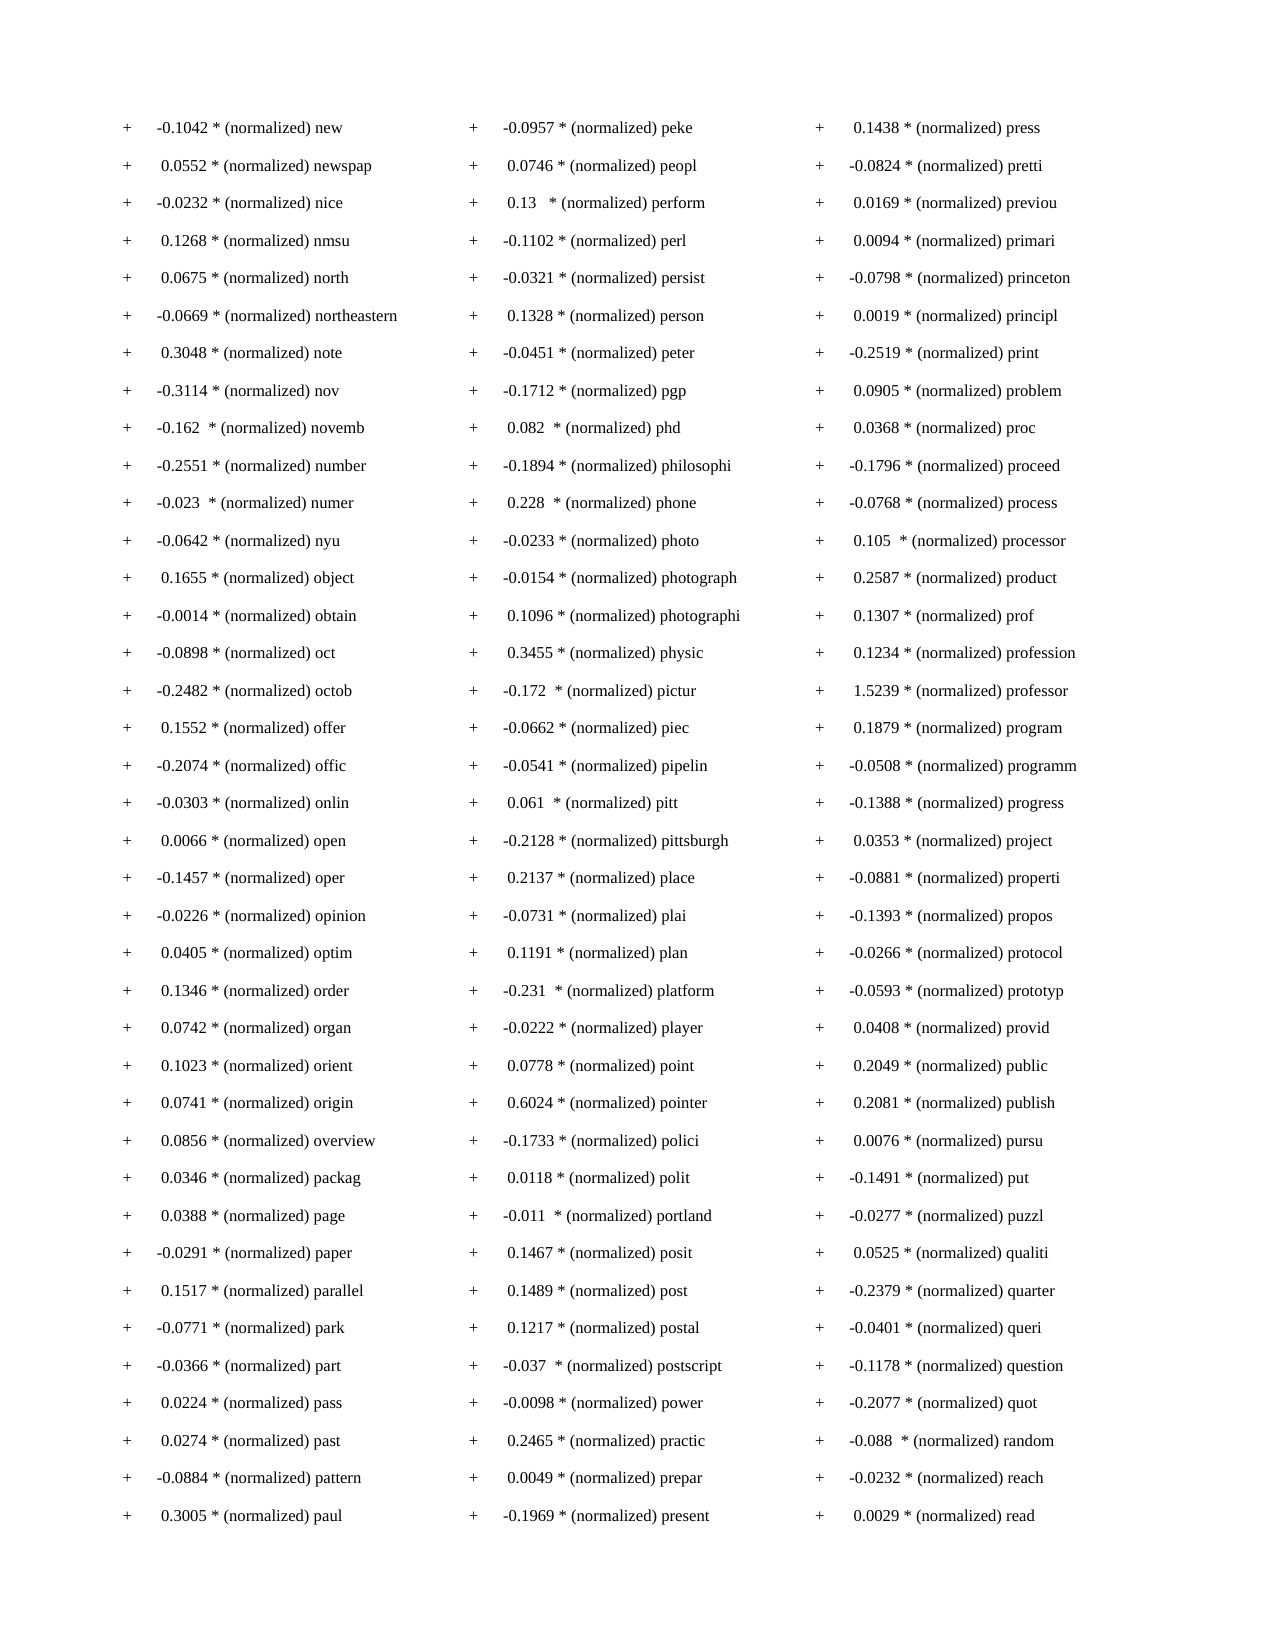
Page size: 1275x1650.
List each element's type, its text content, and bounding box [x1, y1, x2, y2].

text + 0.0224 * (normalized) pass [118, 1393, 464, 1412]
text + 0.0368 * (normalized) proc [811, 418, 1157, 437]
text + 0.0388 * (normalized) page [118, 1206, 464, 1225]
text + -0.1457 * (normalized) oper [118, 868, 464, 887]
text + -0.0771 * (normalized) park [118, 1318, 464, 1337]
text + 0.2049 * (normalized) public [811, 1056, 1157, 1075]
text + -0.023 * (normalized) numer [118, 493, 464, 512]
text + 0.1191 * (normalized) plan [464, 943, 811, 962]
text + 0.0076 * (normalized) pursu [811, 1131, 1157, 1150]
text + 0.1307 * (normalized) prof [811, 606, 1157, 625]
text + 0.1489 * (normalized) post [464, 1281, 811, 1300]
text + -0.2379 * (normalized) quarter [811, 1281, 1157, 1300]
text + 0.0353 * (normalized) project [811, 831, 1157, 850]
text + 0.1346 * (normalized) order [118, 981, 464, 1000]
text + -0.037 * (normalized) postscript [464, 1356, 811, 1375]
text + -0.0824 * (normalized) pretti [811, 156, 1157, 175]
text + -0.231 * (normalized) platform [464, 981, 811, 1000]
text + 0.061 * (normalized) pitt [464, 793, 811, 812]
text + 0.2465 * (normalized) practic [464, 1431, 811, 1450]
text + -0.0798 * (normalized) princeton [811, 268, 1157, 287]
text + 0.0905 * (normalized) problem [811, 381, 1157, 400]
text + 0.1438 * (normalized) press [811, 118, 1157, 137]
text + -0.1894 * (normalized) philosophi [464, 456, 811, 475]
text + -0.0222 * (normalized) player [464, 1018, 811, 1037]
text + 0.0118 * (normalized) polit [464, 1168, 811, 1187]
text + 0.2137 * (normalized) place [464, 868, 811, 887]
text + 0.1023 * (normalized) orient [118, 1056, 464, 1075]
text + -0.1796 * (normalized) proceed [811, 456, 1157, 475]
text + 0.105 * (normalized) processor [811, 531, 1157, 550]
text + -0.0768 * (normalized) process [811, 493, 1157, 512]
text + 0.0742 * (normalized) organ [118, 1018, 464, 1037]
text + -0.1712 * (normalized) pgp [464, 381, 811, 400]
text + -0.1969 * (normalized) present [464, 1506, 811, 1525]
text + 0.0019 * (normalized) principl [811, 306, 1157, 325]
text + 0.1268 * (normalized) nmsu [118, 231, 464, 250]
text + 0.0169 * (normalized) previou [811, 193, 1157, 212]
text + -0.0898 * (normalized) oct [118, 643, 464, 662]
text + -0.0642 * (normalized) nyu [118, 531, 464, 550]
text + 0.0856 * (normalized) overview [118, 1131, 464, 1150]
text + -0.0541 * (normalized) pipelin [464, 756, 811, 775]
text + 0.1234 * (normalized) profession [811, 643, 1157, 662]
text + -0.0291 * (normalized) paper [118, 1243, 464, 1262]
text + -0.2074 * (normalized) offic [118, 756, 464, 775]
text + 0.2587 * (normalized) product [811, 568, 1157, 587]
text + -0.0366 * (normalized) part [118, 1356, 464, 1375]
text + 0.0346 * (normalized) packag [118, 1168, 464, 1187]
text + -0.011 * (normalized) portland [464, 1206, 811, 1225]
text + 0.1096 * (normalized) photographi [464, 606, 811, 625]
text + -0.162 * (normalized) novemb [118, 418, 464, 437]
text + 0.1552 * (normalized) offer [118, 718, 464, 737]
text + -0.0662 * (normalized) piec [464, 718, 811, 737]
text + -0.0303 * (normalized) onlin [118, 793, 464, 812]
text + 0.0408 * (normalized) provid [811, 1018, 1157, 1037]
text + -0.0232 * (normalized) nice [118, 193, 464, 212]
text + 0.0094 * (normalized) primari [811, 231, 1157, 250]
text + 0.1467 * (normalized) posit [464, 1243, 811, 1262]
text + -0.0014 * (normalized) obtain [118, 606, 464, 625]
text + 0.0029 * (normalized) read [811, 1506, 1157, 1525]
text + 0.13 * (normalized) perform [464, 193, 811, 212]
text + -0.2482 * (normalized) octob [118, 681, 464, 700]
text + 0.0274 * (normalized) past [118, 1431, 464, 1450]
text + -0.1393 * (normalized) propos [811, 906, 1157, 925]
text + -0.0451 * (normalized) peter [464, 343, 811, 362]
text + 0.0049 * (normalized) prepar [464, 1468, 811, 1487]
text + 0.0746 * (normalized) peopl [464, 156, 811, 175]
text + 0.0405 * (normalized) optim [118, 943, 464, 962]
text + -0.172 * (normalized) pictur [464, 681, 811, 700]
text + -0.1491 * (normalized) put [811, 1168, 1157, 1187]
text + 0.0778 * (normalized) point [464, 1056, 811, 1075]
text + -0.0508 * (normalized) programm [811, 756, 1157, 775]
text + -0.1388 * (normalized) progress [811, 793, 1157, 812]
text + -0.0957 * (normalized) peke [464, 118, 811, 137]
text + 1.5239 * (normalized) professor [811, 681, 1157, 700]
text + 0.3048 * (normalized) note [118, 343, 464, 362]
text + -0.0321 * (normalized) persist [464, 268, 811, 287]
text + 0.0741 * (normalized) origin [118, 1093, 464, 1112]
text + -0.0226 * (normalized) opinion [118, 906, 464, 925]
text + -0.0266 * (normalized) protocol [811, 943, 1157, 962]
text + 0.0066 * (normalized) open [118, 831, 464, 850]
text + -0.1733 * (normalized) polici [464, 1131, 811, 1150]
text + 0.228 * (normalized) phone [464, 493, 811, 512]
text + -0.0277 * (normalized) puzzl [811, 1206, 1157, 1225]
text + -0.2077 * (normalized) quot [811, 1393, 1157, 1412]
text + 0.0525 * (normalized) qualiti [811, 1243, 1157, 1262]
text + 0.1655 * (normalized) object [118, 568, 464, 587]
text + -0.2128 * (normalized) pittsburgh [464, 831, 811, 850]
text + -0.2519 * (normalized) print [811, 343, 1157, 362]
text + 0.1879 * (normalized) program [811, 718, 1157, 737]
text + -0.1178 * (normalized) question [811, 1356, 1157, 1375]
text + -0.0669 * (normalized) northeastern [118, 306, 464, 325]
text + -0.1042 * (normalized) new [118, 118, 464, 137]
text + 0.082 * (normalized) phd [464, 418, 811, 437]
text + -0.3114 * (normalized) nov [118, 381, 464, 400]
text + 0.3455 * (normalized) physic [464, 643, 811, 662]
text + -0.2551 * (normalized) number [118, 456, 464, 475]
text + 0.0552 * (normalized) newspap [118, 156, 464, 175]
text + 0.2081 * (normalized) publish [811, 1093, 1157, 1112]
text + -0.0881 * (normalized) properti [811, 868, 1157, 887]
text + -0.0232 * (normalized) reach [811, 1468, 1157, 1487]
text + 0.1217 * (normalized) postal [464, 1318, 811, 1337]
text + -0.088 * (normalized) random [811, 1431, 1157, 1450]
text + 0.1517 * (normalized) parallel [118, 1281, 464, 1300]
text + 0.1328 * (normalized) person [464, 306, 811, 325]
text + -0.0884 * (normalized) pattern [118, 1468, 464, 1487]
text + 0.3005 * (normalized) paul [118, 1506, 464, 1525]
text + 0.6024 * (normalized) pointer [464, 1093, 811, 1112]
text + -0.0731 * (normalized) plai [464, 906, 811, 925]
text + -0.0233 * (normalized) photo [464, 531, 811, 550]
text + 0.0675 * (normalized) north [118, 268, 464, 287]
text + -0.0593 * (normalized) prototyp [811, 981, 1157, 1000]
text + -0.1102 * (normalized) perl [464, 231, 811, 250]
text + -0.0401 * (normalized) queri [811, 1318, 1157, 1337]
text + -0.0154 * (normalized) photograph [464, 568, 811, 587]
text + -0.0098 * (normalized) power [464, 1393, 811, 1412]
